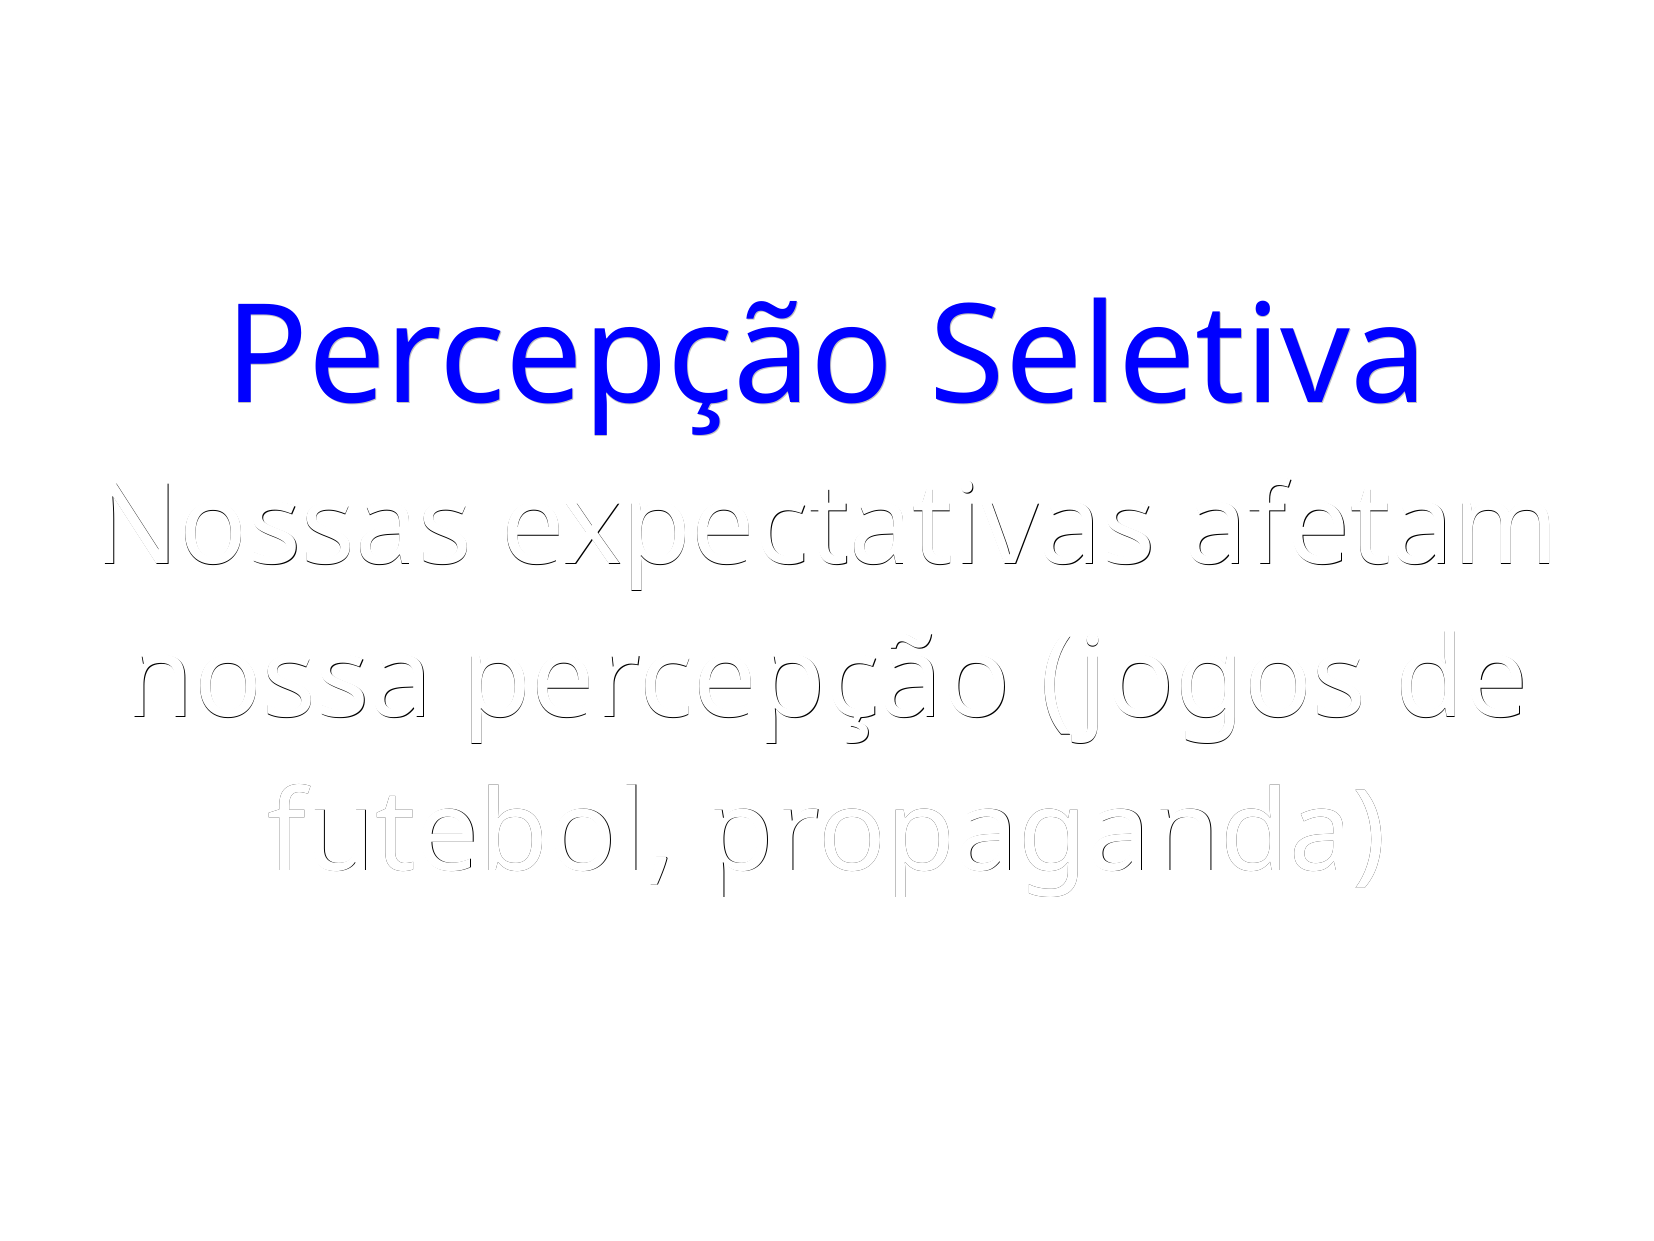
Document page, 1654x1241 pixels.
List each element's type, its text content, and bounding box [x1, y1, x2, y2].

subtitle Percepção Seletiva Nossas expectativas afetam nossa percepção (jogos de futebol, propaganda) [82, 303, 1571, 856]
